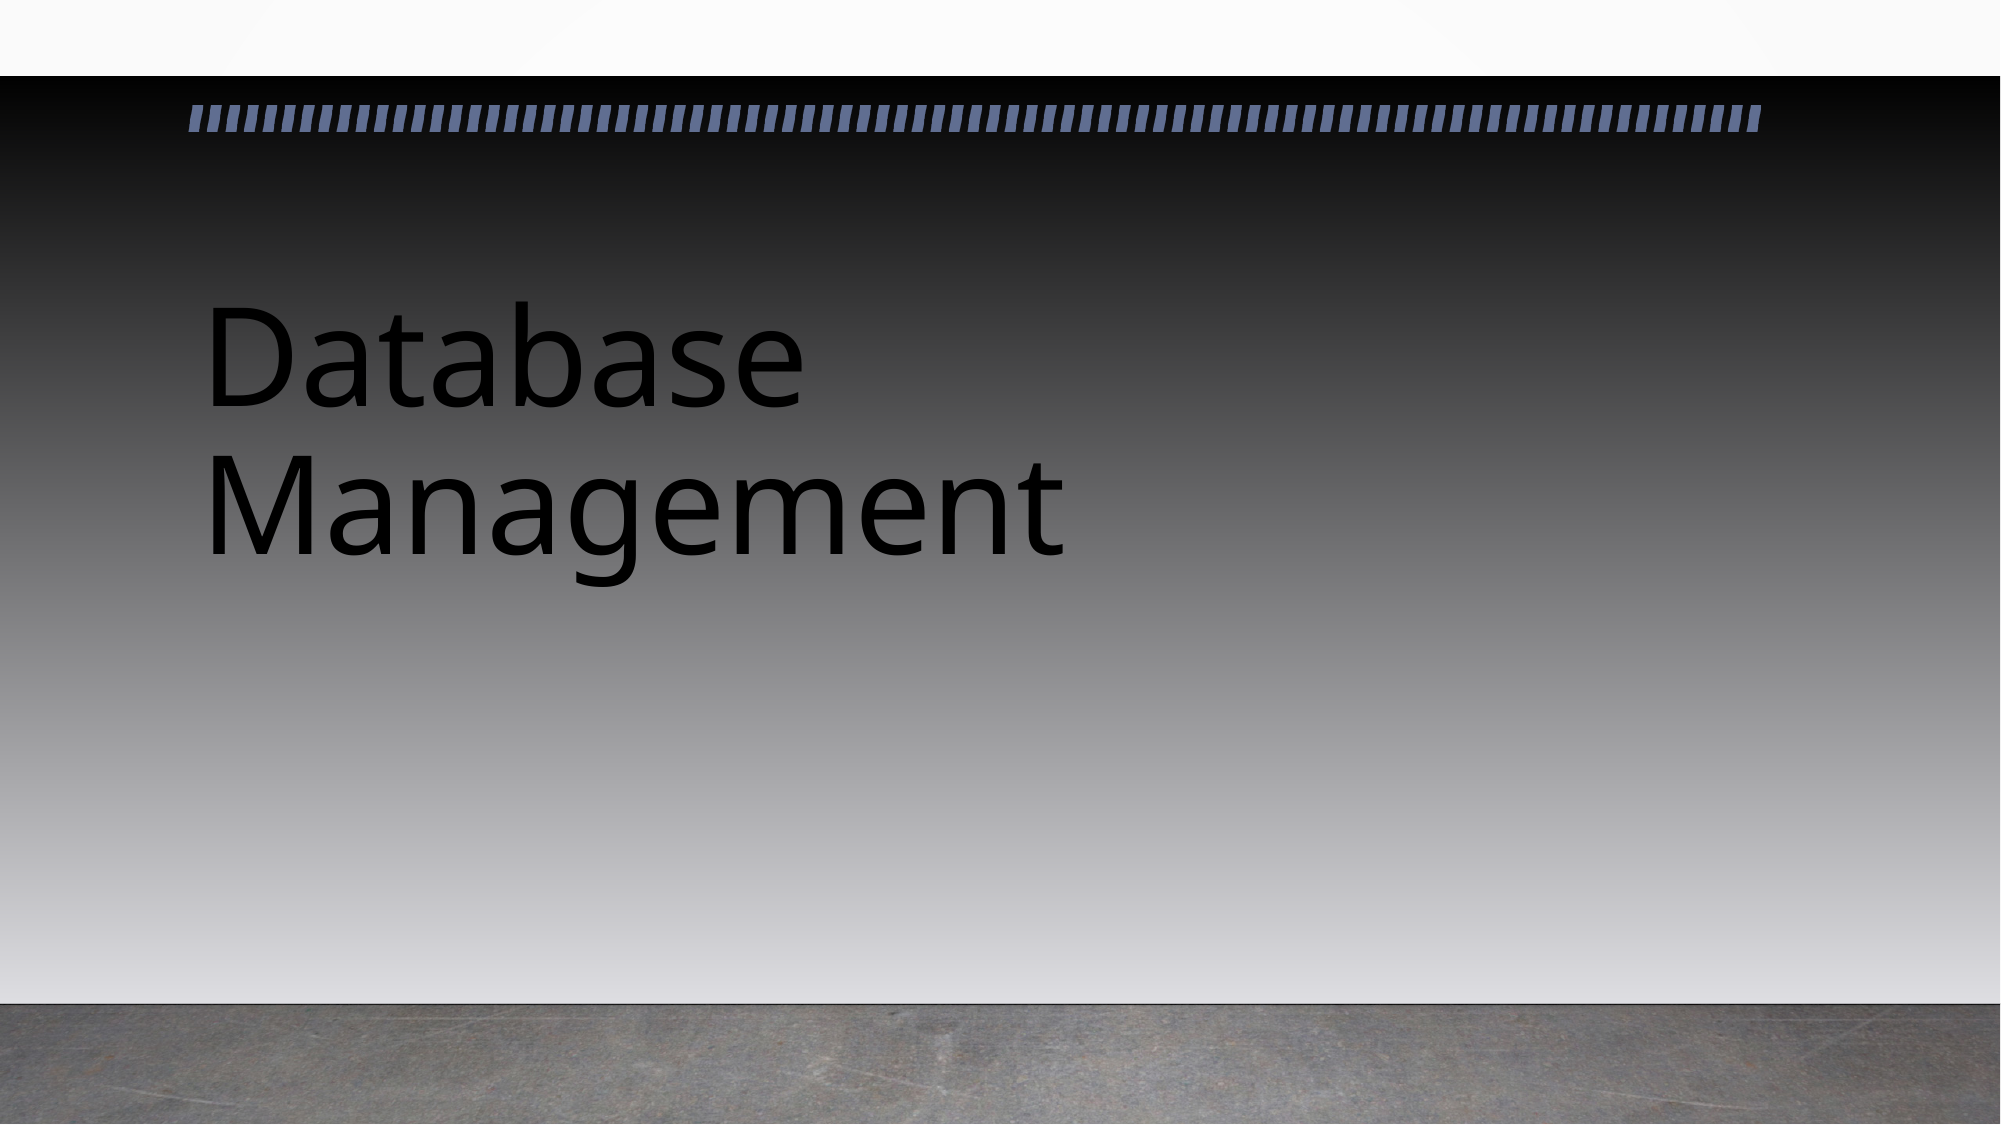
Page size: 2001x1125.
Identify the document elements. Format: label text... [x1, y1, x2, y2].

title Database Management [185, 155, 1602, 585]
